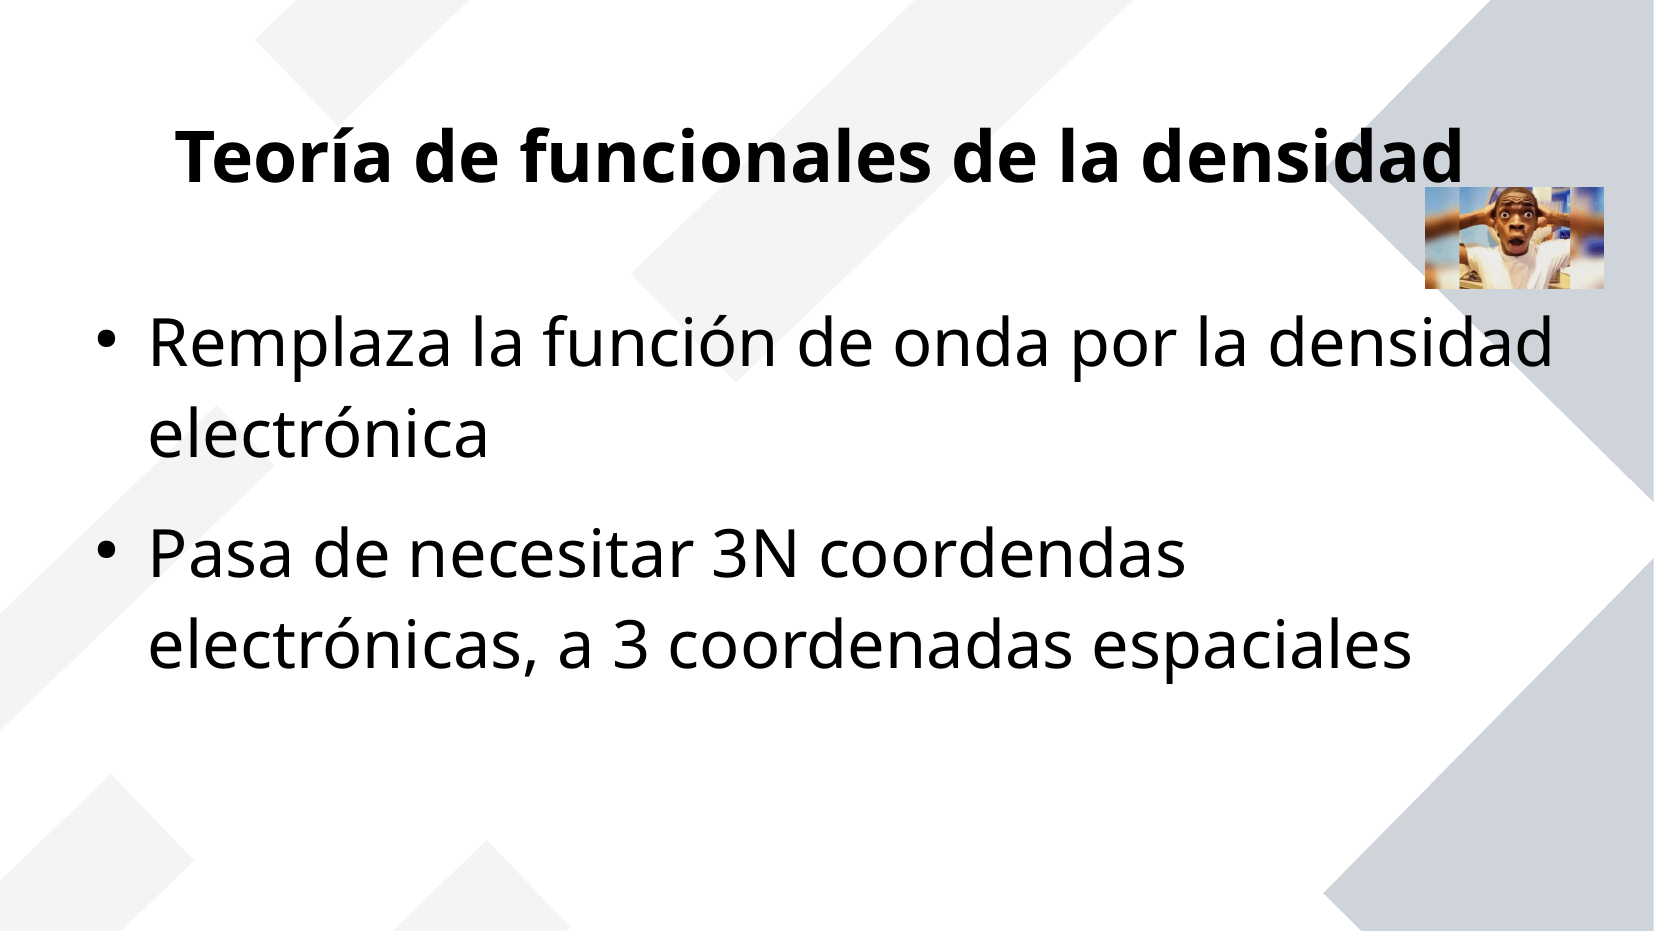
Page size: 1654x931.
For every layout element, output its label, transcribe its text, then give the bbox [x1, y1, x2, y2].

list Remplaza la función de onda por la densidad electrónica Pasa de necesitar 3N coordendas electrónicas, a 3 coordenadas espaciales [76, 295, 1565, 835]
picture [1425, 187, 1604, 289]
title Teoría de funcionales de la densidad [76, 76, 1565, 233]
